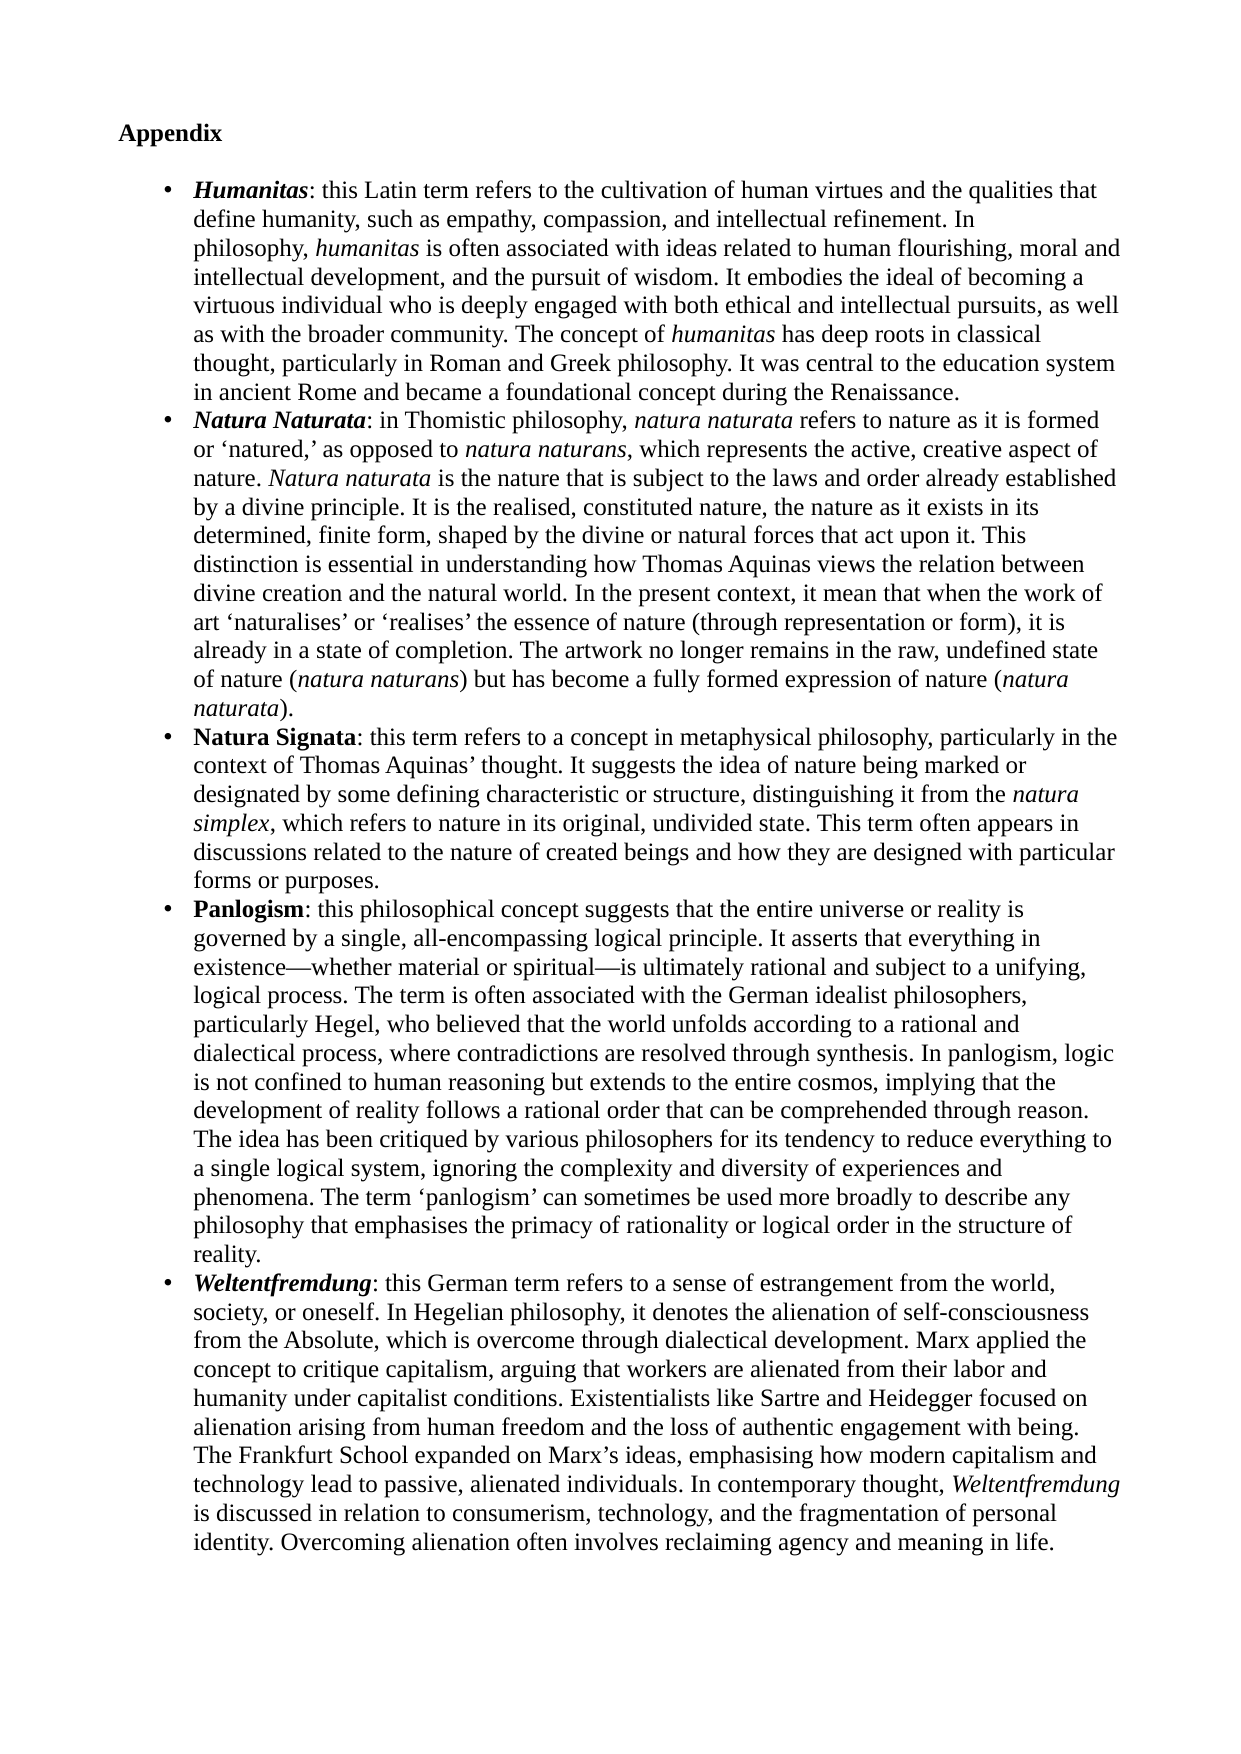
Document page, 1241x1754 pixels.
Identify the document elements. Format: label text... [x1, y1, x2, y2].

text Appendix [118, 118, 1122, 147]
list Natura Naturata: in Thomistic philosophy, natura naturata refers to nature as it is formed or ‘natured,’ as opposed to natura naturans, which represents the active, creative aspect of nature. Natura naturata is the nature that is subject to the laws and order already established by a divine principle. It is the realised, constituted nature, the nature as it exists in its determined, finite form, shaped by the divine or natural forces that act upon it. This distinction is essential in understanding how Thomas Aquinas views the relation between divine creation and the natural world. In the present context, it mean that when the work of art ‘naturalises’ or ‘realises’ the essence of nature (through representation or form), it is already in a state of completion. The artwork no longer remains in the raw, undefined state of nature (natura naturans) but has become a fully formed expression of nature (natura naturata). [164, 406, 1122, 722]
list Humanitas: this Latin term refers to the cultivation of human virtues and the qualities that define humanity, such as empathy, compassion, and intellectual refinement. In philosophy, humanitas is often associated with ideas related to human flourishing, moral and intellectual development, and the pursuit of wisdom. It embodies the ideal of becoming a virtuous individual who is deeply engaged with both ethical and intellectual pursuits, as well as with the broader community. The concept of humanitas has deep roots in classical thought, particularly in Roman and Greek philosophy. It was central to the education system in ancient Rome and became a foundational concept during the Renaissance. [164, 176, 1122, 406]
list Panlogism: this philosophical concept suggests that the entire universe or reality is governed by a single, all-encompassing logical principle. It asserts that everything in existence—whether material or spiritual—is ultimately rational and subject to a unifying, logical process. The term is often associated with the German idealist philosophers, particularly Hegel, who believed that the world unfolds according to a rational and dialectical process, where contradictions are resolved through synthesis. In panlogism, logic is not confined to human reasoning but extends to the entire cosmos, implying that the development of reality follows a rational order that can be comprehended through reason. The idea has been critiqued by various philosophers for its tendency to reduce everything to a single logical system, ignoring the complexity and diversity of experiences and phenomena. The term ‘panlogism’ can sometimes be used more broadly to describe any philosophy that emphasises the primacy of rationality or logical order in the structure of reality. [164, 894, 1122, 1268]
list Weltentfremdung: this German term refers to a sense of estrangement from the world, society, or oneself. In Hegelian philosophy, it denotes the alienation of self-consciousness from the Absolute, which is overcome through dialectical development. Marx applied the concept to critique capitalism, arguing that workers are alienated from their labor and humanity under capitalist conditions. Existentialists like Sartre and Heidegger focused on alienation arising from human freedom and the loss of authentic engagement with being. The Frankfurt School expanded on Marx’s ideas, emphasising how modern capitalism and technology lead to passive, alienated individuals. In contemporary thought, Weltentfremdung is discussed in relation to consumerism, technology, and the fragmentation of personal identity. Overcoming alienation often involves reclaiming agency and meaning in life. [164, 1268, 1122, 1556]
list Natura Signata: this term refers to a concept in metaphysical philosophy, particularly in the context of Thomas Aquinas’ thought. It suggests the idea of nature being marked or designated by some defining characteristic or structure, distinguishing it from the natura simplex, which refers to nature in its original, undivided state. This term often appears in discussions related to the nature of created beings and how they are designed with particular forms or purposes. [164, 722, 1122, 894]
